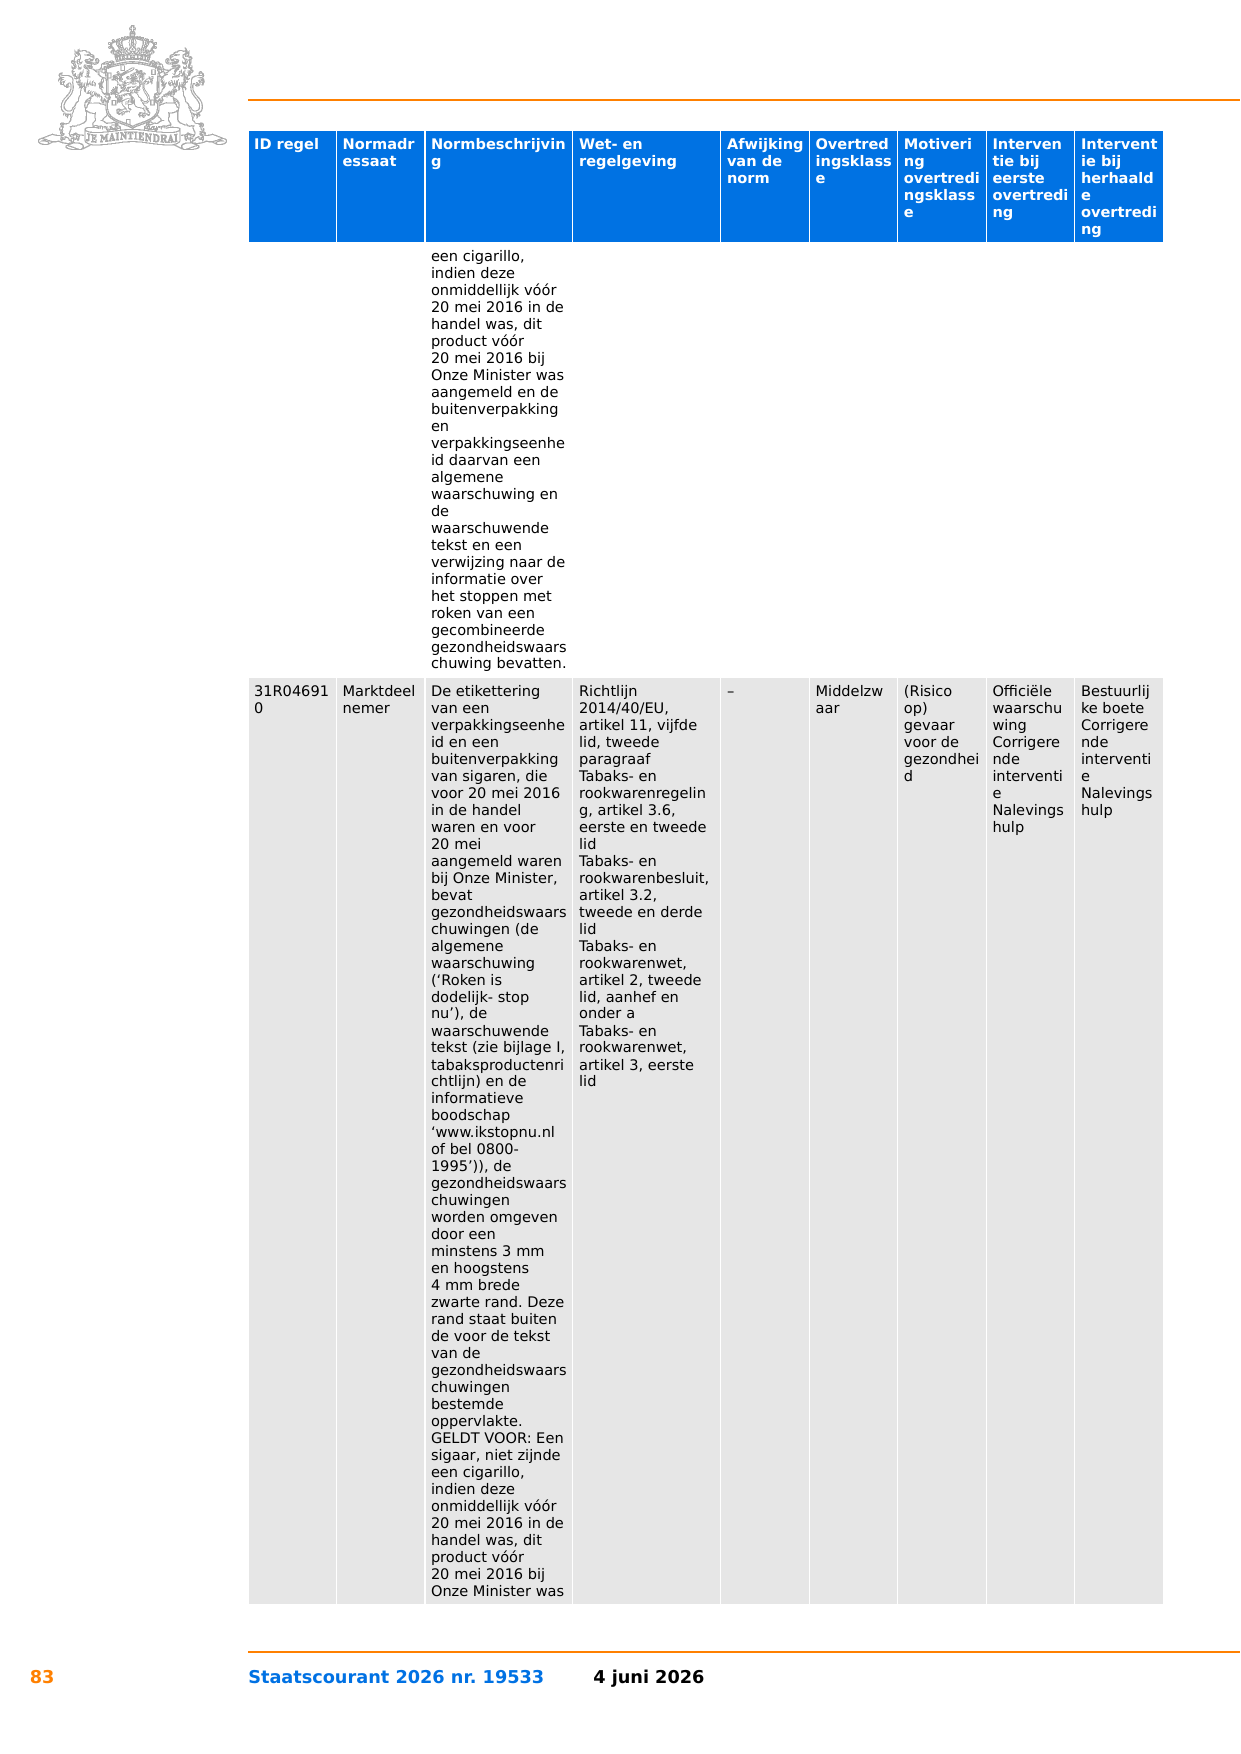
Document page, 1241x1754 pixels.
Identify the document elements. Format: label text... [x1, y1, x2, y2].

table_cell [810, 243, 897, 677]
table_header Wet- en regelgeving [573, 131, 720, 242]
table_cell een cigarillo, indien deze onmiddellijk vóór 20 mei 2016 in de handel was, dit product vóór 20 mei 2016 bij Onze Minister was aangemeld en de buitenverpakking en verpakkingseenheid daarvan een algemene waarschuwing en de waarschuwende tekst en een verwijzing naar de informatie over het stoppen met roken van een gecombineerde gezondheidswaarschuwing bevatten. [426, 243, 572, 677]
table_header Afwijking van de norm [721, 131, 809, 242]
table_header Overtredingsklasse [810, 131, 897, 242]
table_cell Middelzwaar [810, 678, 897, 1604]
table_header Normbeschrijving [426, 131, 572, 242]
table_cell Bestuurlijke boete Corrigerende interventie Nalevingshulp [1075, 678, 1163, 1604]
table_cell (Risico op) gevaar voor de gezondheid [898, 678, 986, 1604]
table_header Motivering overtredingsklasse [898, 131, 986, 242]
table_cell [249, 243, 336, 677]
table_cell [721, 243, 809, 677]
table_header Interventie bij eerste overtreding [987, 131, 1074, 242]
table_cell Marktdeelnemer [337, 678, 424, 1604]
picture [38, 25, 227, 150]
table_header Normadressaat [337, 131, 424, 242]
table_cell – [721, 678, 809, 1604]
table_cell [898, 243, 986, 677]
table_cell [1075, 243, 1163, 677]
table_cell [987, 243, 1074, 677]
table_cell 31R046910 [249, 678, 336, 1604]
table_header Interventie bij herhaalde overtreding [1075, 131, 1163, 242]
table_cell [573, 243, 720, 677]
table_cell Officiële waarschuwing Corrigerende interventie Nalevingshulp [987, 678, 1074, 1604]
table_header ID regel [249, 131, 336, 242]
table_cell [337, 243, 424, 677]
table_cell De etikettering van een verpakkingseenheid en een buitenverpakking van sigaren, die voor 20 mei 2016 in de handel waren en voor 20 mei aangemeld waren bij Onze Minister, bevat gezondheidswaarschuwingen (de algemene waarschuwing (‘Roken is dodelijk- stop nu’), de waarschuwende tekst (zie bijlage I, tabaksproductenrichtlijn) en de informatieve boodschap ‘www.ikstopnu.nl of bel 0800-1995’)), de gezondheidswaarschuwingen worden omgeven door een minstens 3 mm en hoogstens 4 mm brede zwarte rand. Deze rand staat buiten de voor de tekst van de gezondheidswaarschuwingen bestemde oppervlakte. GELDT VOOR: Een sigaar, niet zijnde een cigarillo, indien deze onmiddellijk vóór 20 mei 2016 in de handel was, dit product vóór 20 mei 2016 bij Onze Minister was [426, 678, 572, 1604]
table_cell Richtlijn 2014/40/EU, artikel 11, vijfde lid, tweede paragraaf Tabaks- en rookwarenregeling, artikel 3.6, eerste en tweede lid Tabaks- en rookwarenbesluit, artikel 3.2, tweede en derde lid Tabaks- en rookwarenwet, artikel 2, tweede lid, aanhef en onder a Tabaks- en rookwarenwet, artikel 3, eerste lid [573, 678, 720, 1604]
